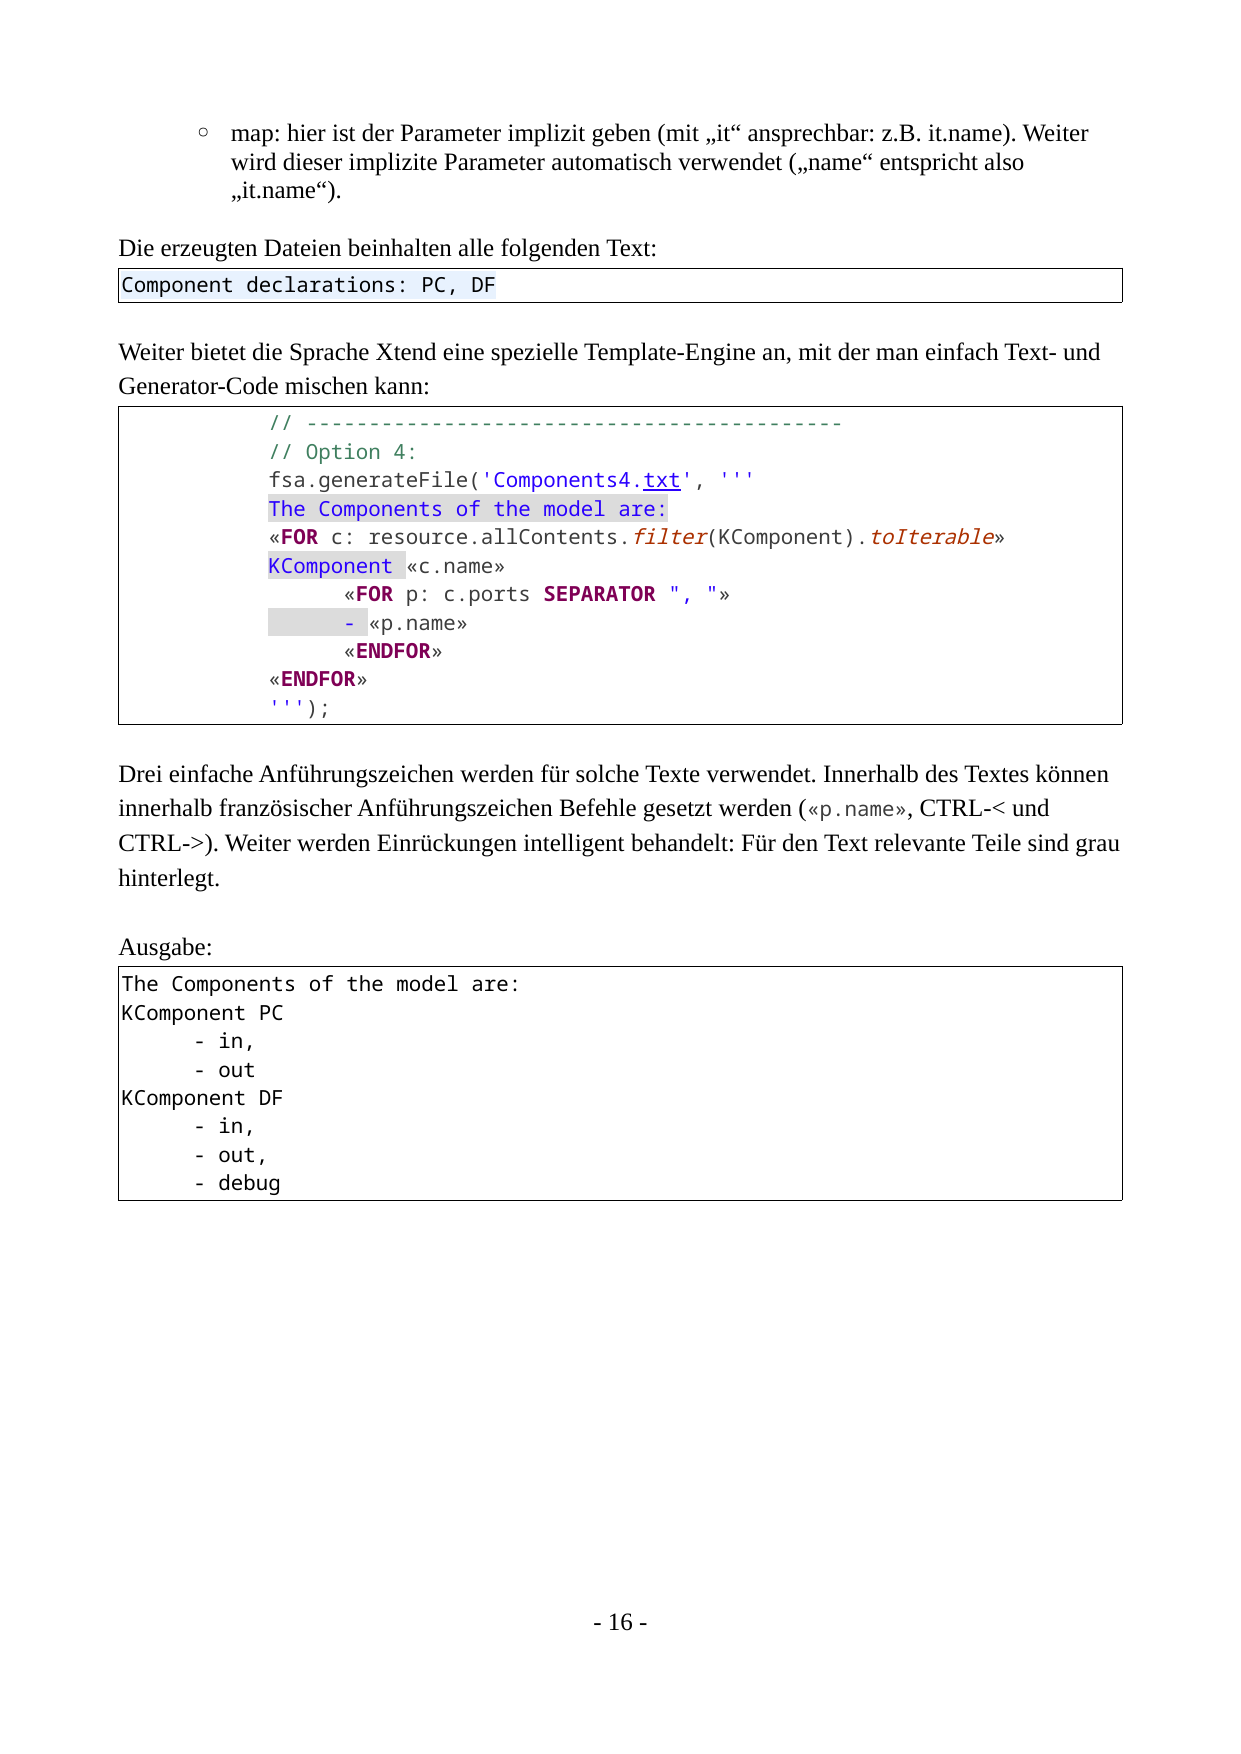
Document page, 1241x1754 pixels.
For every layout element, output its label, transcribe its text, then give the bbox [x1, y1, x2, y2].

text - in, [119, 1109, 1122, 1137]
text Weiter bietet die Sprache Xtend eine spezielle Template-Engine an, mit der man einfach Text- und Generator-Code mischen kann: [118, 337, 1122, 400]
text Drei einfache Anführungszeichen werden für solche Texte verwendet. Innerhalb des Textes können innerhalb französischer Anführungszeichen Befehle gesetzt werden («p.name», CTRL-< und CTRL->). Weiter werden Einrückungen intelligent behandelt: Für den Text relevante Teile sind grau hinterlegt. [118, 759, 1122, 892]
text - in, [119, 1023, 1122, 1052]
text KComponent DF [119, 1080, 1122, 1109]
text Die erzeugten Dateien beinhalten alle folgenden Text: [118, 233, 1122, 262]
text - out, [119, 1137, 1122, 1166]
text // Option 4: [119, 434, 1122, 462]
text Component declarations: PC, DF [119, 269, 1122, 302]
text The Components of the model are: [119, 491, 1122, 519]
text The Components of the model are: [119, 967, 1122, 995]
text // ------------------------------------------- [119, 407, 1122, 434]
text «FOR p: c.ports SEPARATOR ", "» [119, 576, 1122, 604]
text KComponent PC [119, 995, 1122, 1023]
text KComponent «c.name» [119, 548, 1122, 576]
list map: hier ist der Parameter implizit geben (mit „it“ ansprechbar: z.B. it.name). Weiter wird dieser implizite Parameter automatisch verwendet („name“ entspricht also „it.name“). [193, 118, 1122, 204]
text fsa.generateFile('Components4.txt', ''' [119, 462, 1122, 491]
text - out [119, 1052, 1122, 1080]
text «ENDFOR» [119, 633, 1122, 661]
text - «p.name» [119, 604, 1122, 633]
text «ENDFOR» [119, 661, 1122, 690]
text '''); [119, 690, 1122, 724]
text «FOR c: resource.allContents.filter(KComponent).toIterable» [119, 519, 1122, 548]
text Ausgabe: [118, 932, 1122, 961]
text - debug [119, 1166, 1122, 1200]
